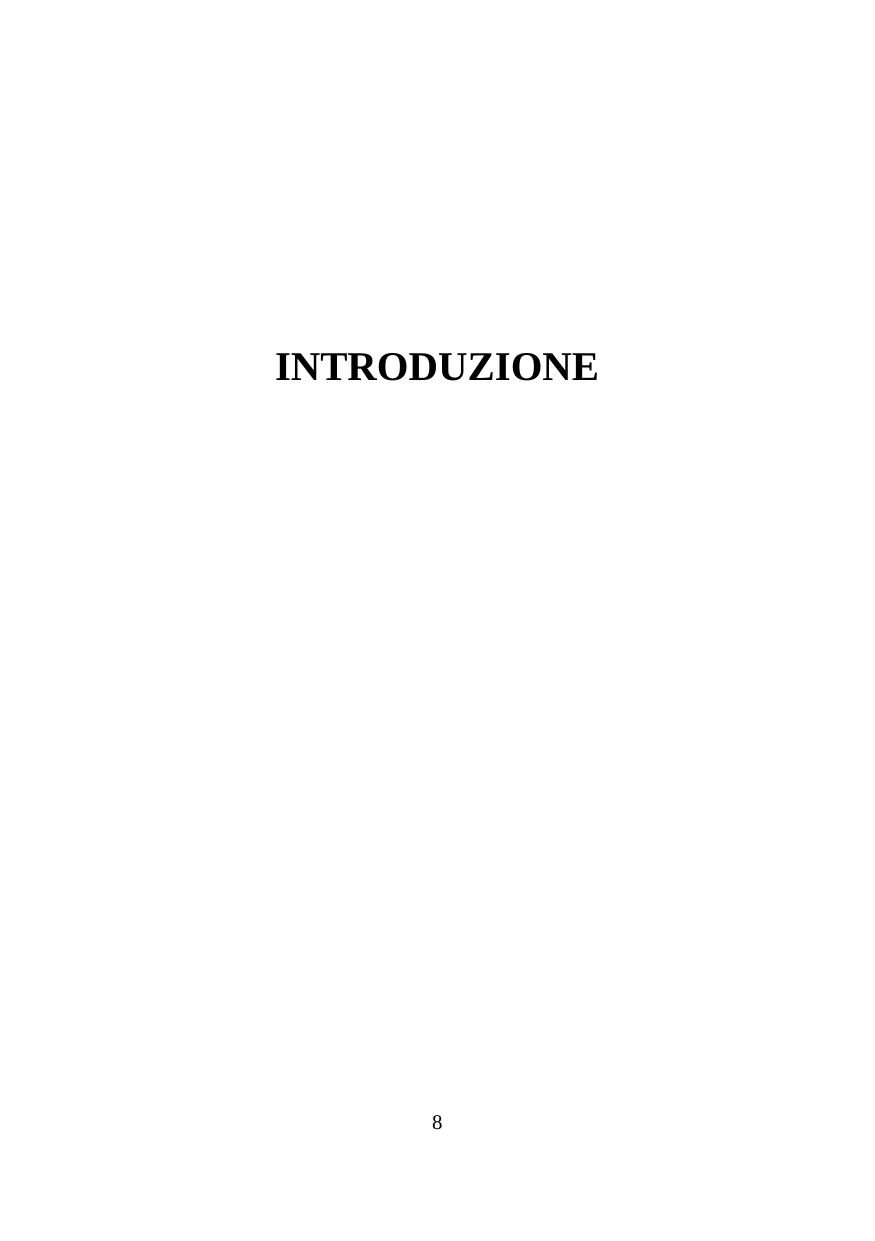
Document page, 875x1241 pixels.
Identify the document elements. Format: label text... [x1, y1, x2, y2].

subtitle INTRODUZIONE [106, 342, 768, 389]
